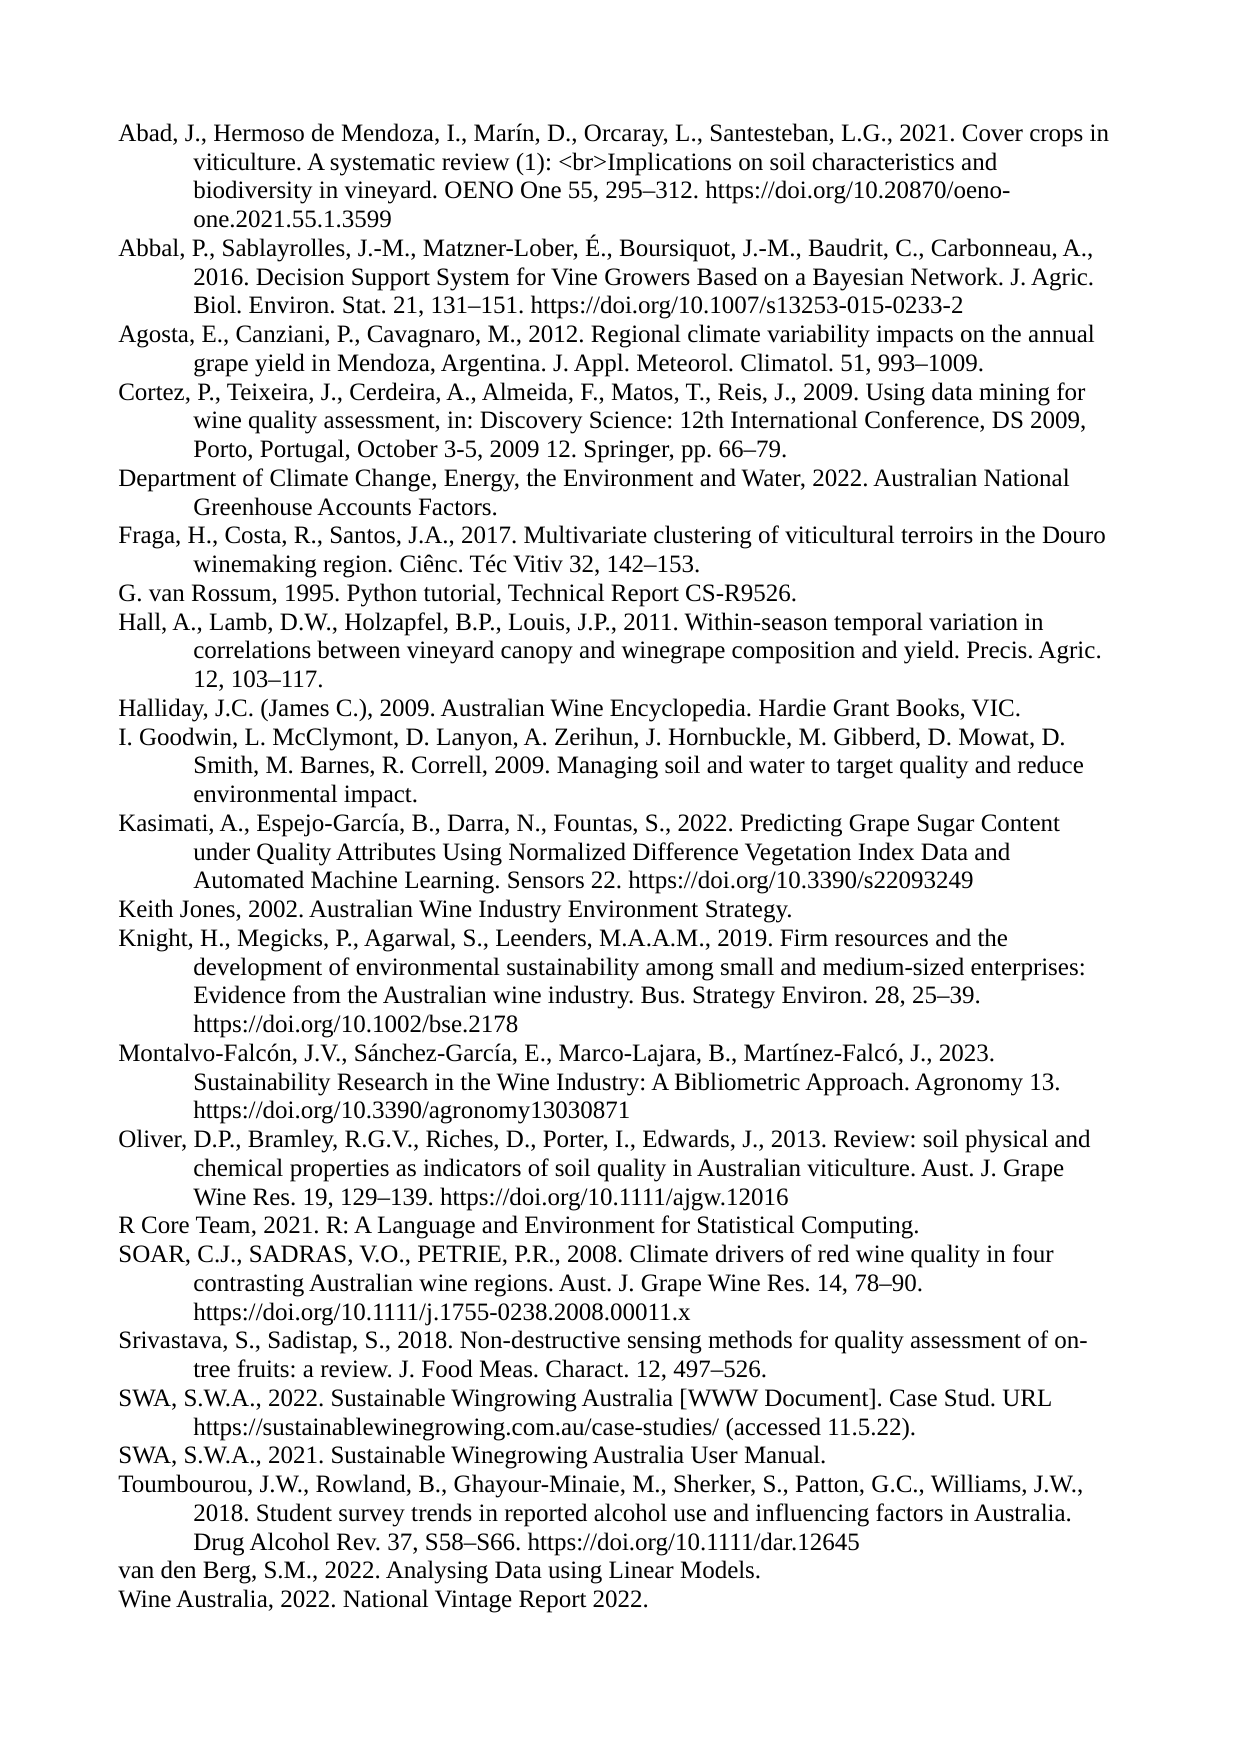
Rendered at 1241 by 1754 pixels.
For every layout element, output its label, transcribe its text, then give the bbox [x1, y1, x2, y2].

text Keith Jones, 2002. Australian Wine Industry Environment Strategy. [118, 894, 1122, 923]
text G. van Rossum, 1995. Python tutorial, Technical Report CS-R9526. [118, 578, 1122, 607]
text Toumbourou, J.W., Rowland, B., Ghayour-Minaie, M., Sherker, S., Patton, G.C., Williams, J.W., 2018. Student survey trends in reported alcohol use and influencing factors in Australia. Drug Alcohol Rev. 37, S58–S66. https://doi.org/10.1111/dar.12645 [118, 1469, 1122, 1556]
text van den Berg, S.M., 2022. Analysing Data using Linear Models. [118, 1556, 1122, 1584]
text Oliver, D.P., Bramley, R.G.V., Riches, D., Porter, I., Edwards, J., 2013. Review: soil physical and chemical properties as indicators of soil quality in Australian viticulture. Aust. J. Grape Wine Res. 19, 129–139. https://doi.org/10.1111/ajgw.12016 [118, 1124, 1122, 1211]
text Wine Australia, 2022. National Vintage Report 2022. [118, 1584, 1122, 1613]
text I. Goodwin, L. McClymont, D. Lanyon, A. Zerihun, J. Hornbuckle, M. Gibberd, D. Mowat, D. Smith, M. Barnes, R. Correll, 2009. Managing soil and water to target quality and reduce environmental impact. [118, 722, 1122, 808]
text Halliday, J.C. (James C.), 2009. Australian Wine Encyclopedia. Hardie Grant Books, VIC. [118, 693, 1122, 722]
text Abbal, P., Sablayrolles, J.-M., Matzner-Lober, É., Boursiquot, J.-M., Baudrit, C., Carbonneau, A., 2016. Decision Support System for Vine Growers Based on a Bayesian Network. J. Agric. Biol. Environ. Stat. 21, 131–151. https://doi.org/10.1007/s13253-015-0233-2 [118, 233, 1122, 319]
text Montalvo-Falcón, J.V., Sánchez-García, E., Marco-Lajara, B., Martínez-Falcó, J., 2023. Sustainability Research in the Wine Industry: A Bibliometric Approach. Agronomy 13. https://doi.org/10.3390/agronomy13030871 [118, 1038, 1122, 1124]
text Abad, J., Hermoso de Mendoza, I., Marín, D., Orcaray, L., Santesteban, L.G., 2021. Cover crops in viticulture. A systematic review (1): <br>Implications on soil characteristics and biodiversity in vineyard. OENO One 55, 295–312. https://doi.org/10.20870/oeno-one.2021.55.1.3599 [118, 118, 1122, 233]
text Knight, H., Megicks, P., Agarwal, S., Leenders, M.A.A.M., 2019. Firm resources and the development of environmental sustainability among small and medium-sized enterprises: Evidence from the Australian wine industry. Bus. Strategy Environ. 28, 25–39. https://doi.org/10.1002/bse.2178 [118, 923, 1122, 1038]
text Kasimati, A., Espejo-García, B., Darra, N., Fountas, S., 2022. Predicting Grape Sugar Content under Quality Attributes Using Normalized Difference Vegetation Index Data and Automated Machine Learning. Sensors 22. https://doi.org/10.3390/s22093249 [118, 808, 1122, 894]
text SWA, S.W.A., 2022. Sustainable Wingrowing Australia [WWW Document]. Case Stud. URL https://sustainablewinegrowing.com.au/case-studies/ (accessed 11.5.22). [118, 1383, 1122, 1441]
text Fraga, H., Costa, R., Santos, J.A., 2017. Multivariate clustering of viticultural terroirs in the Douro winemaking region. Ciênc. Téc Vitiv 32, 142–153. [118, 521, 1122, 578]
text R Core Team, 2021. R: A Language and Environment for Statistical Computing. [118, 1211, 1122, 1239]
text Cortez, P., Teixeira, J., Cerdeira, A., Almeida, F., Matos, T., Reis, J., 2009. Using data mining for wine quality assessment, in: Discovery Science: 12th International Conference, DS 2009, Porto, Portugal, October 3-5, 2009 12. Springer, pp. 66–79. [118, 377, 1122, 463]
text Srivastava, S., Sadistap, S., 2018. Non-destructive sensing methods for quality assessment of on-tree fruits: a review. J. Food Meas. Charact. 12, 497–526. [118, 1326, 1122, 1383]
text SOAR, C.J., SADRAS, V.O., PETRIE, P.R., 2008. Climate drivers of red wine quality in four contrasting Australian wine regions. Aust. J. Grape Wine Res. 14, 78–90. https://doi.org/10.1111/j.1755-0238.2008.00011.x [118, 1239, 1122, 1326]
text SWA, S.W.A., 2021. Sustainable Winegrowing Australia User Manual. [118, 1441, 1122, 1469]
text Department of Climate Change, Energy, the Environment and Water, 2022. Australian National Greenhouse Accounts Factors. [118, 463, 1122, 521]
text Hall, A., Lamb, D.W., Holzapfel, B.P., Louis, J.P., 2011. Within-season temporal variation in correlations between vineyard canopy and winegrape composition and yield. Precis. Agric. 12, 103–117. [118, 607, 1122, 693]
text Agosta, E., Canziani, P., Cavagnaro, M., 2012. Regional climate variability impacts on the annual grape yield in Mendoza, Argentina. J. Appl. Meteorol. Climatol. 51, 993–1009. [118, 319, 1122, 377]
